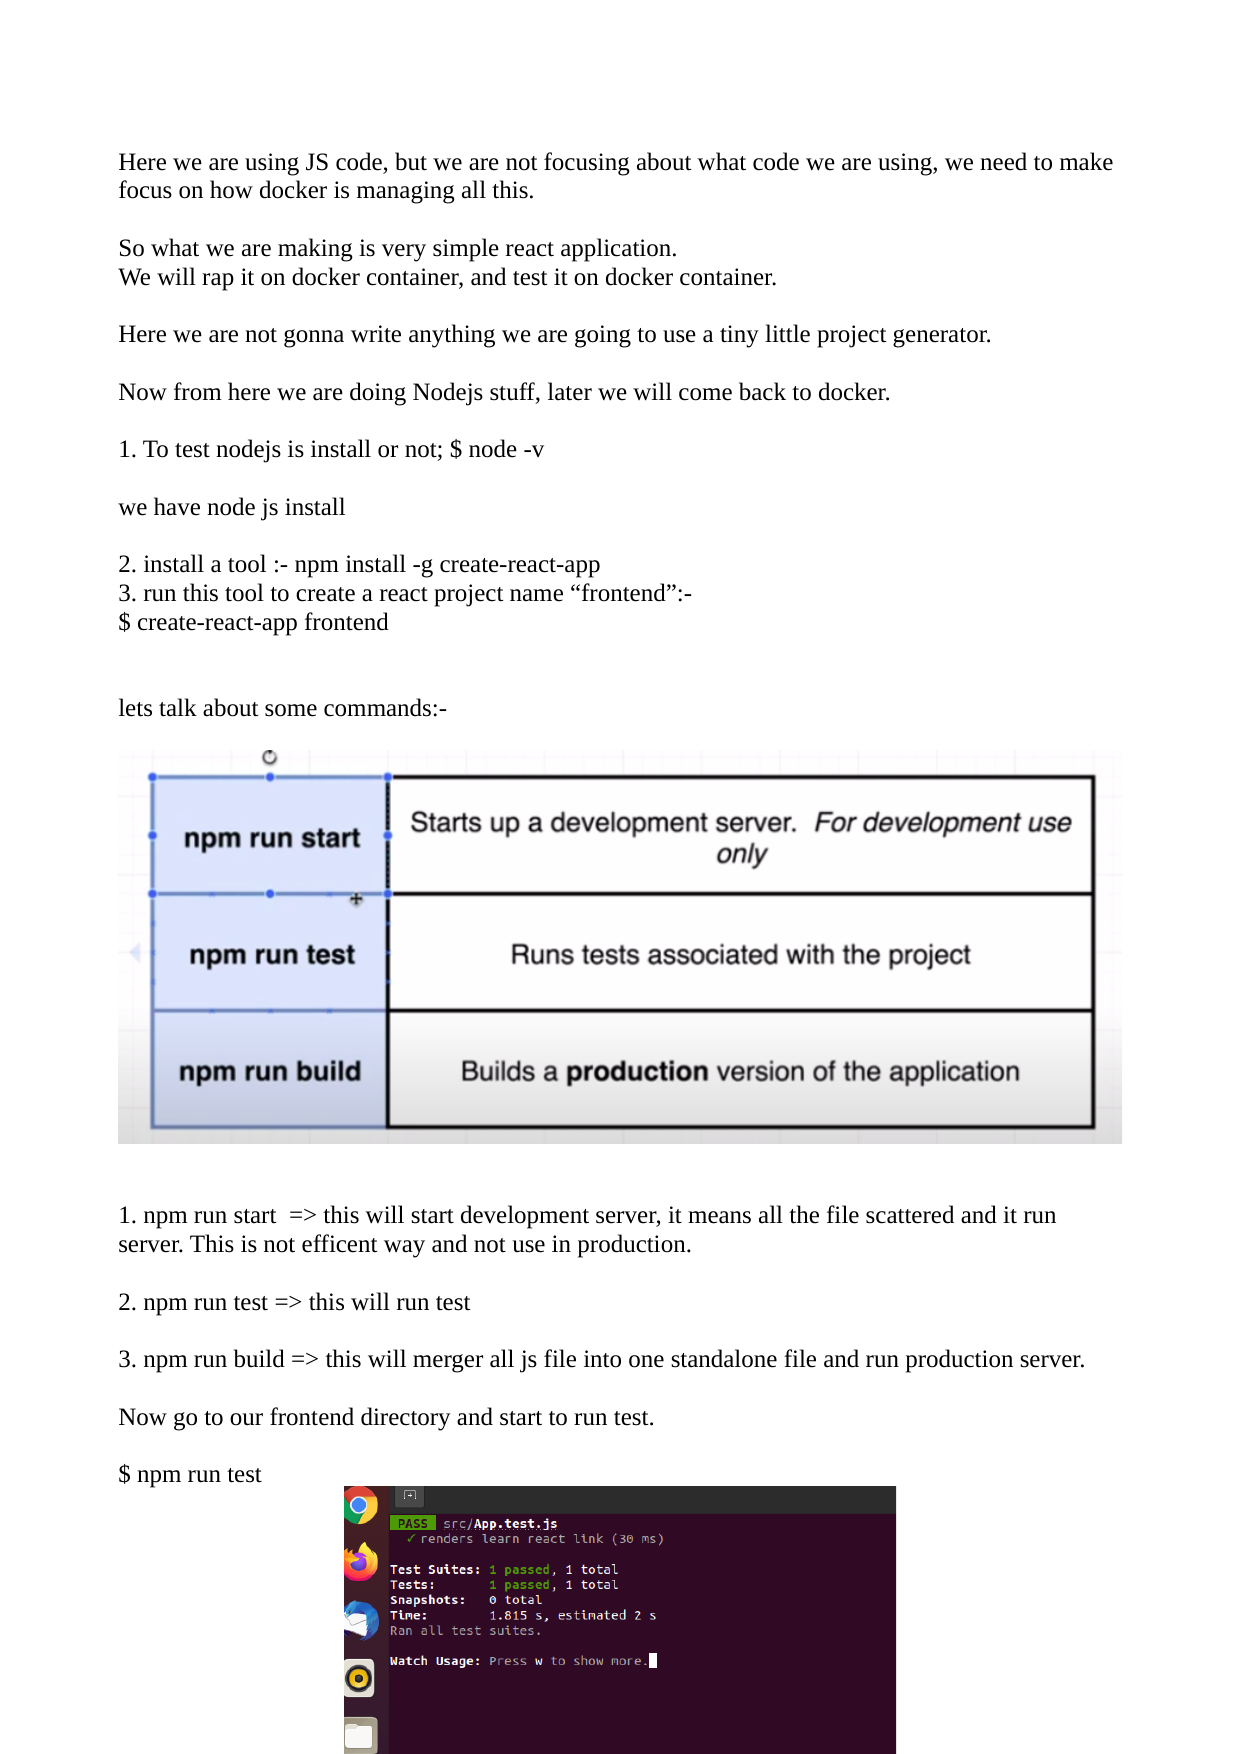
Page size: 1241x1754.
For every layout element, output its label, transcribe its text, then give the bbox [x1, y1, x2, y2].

text 3. npm run build => this will merger all js file into one standalone file and run production server. [118, 1344, 1122, 1373]
picture [118, 750, 1123, 1144]
text lets talk about some commands:- [118, 693, 1122, 722]
text 2. install a tool :- npm install -g create-react-app [118, 549, 1122, 578]
text Now go to our frontend directory and start to run test. [118, 1402, 1122, 1431]
text So what we are making is very simple react application. [118, 233, 1122, 262]
text $ create-react-app frontend [118, 607, 1122, 636]
text 1. npm run start => this will start development server, it means all the file scattered and it run server. This is not efficent way and not use in production. [118, 1201, 1122, 1258]
text Here we are using JS code, but we are not focusing about what code we are using, we need to make focus on how docker is managing all this. [118, 147, 1122, 204]
text we have node js install [118, 492, 1122, 521]
text We will rap it on docker container, and test it on docker container. [118, 262, 1122, 291]
text 3. run this tool to create a react project name “frontend”:- [118, 578, 1122, 607]
text $ npm run test [118, 1459, 1122, 1488]
text 2. npm run test => this will run test [118, 1287, 1122, 1316]
text Now from here we are doing Nodejs stuff, later we will come back to docker. [118, 377, 1122, 406]
text 1. To test nodejs is install or not; $ node -v [118, 434, 1122, 463]
picture [344, 1486, 897, 1754]
text Here we are not gonna write anything we are going to use a tiny little project generator. [118, 319, 1122, 348]
